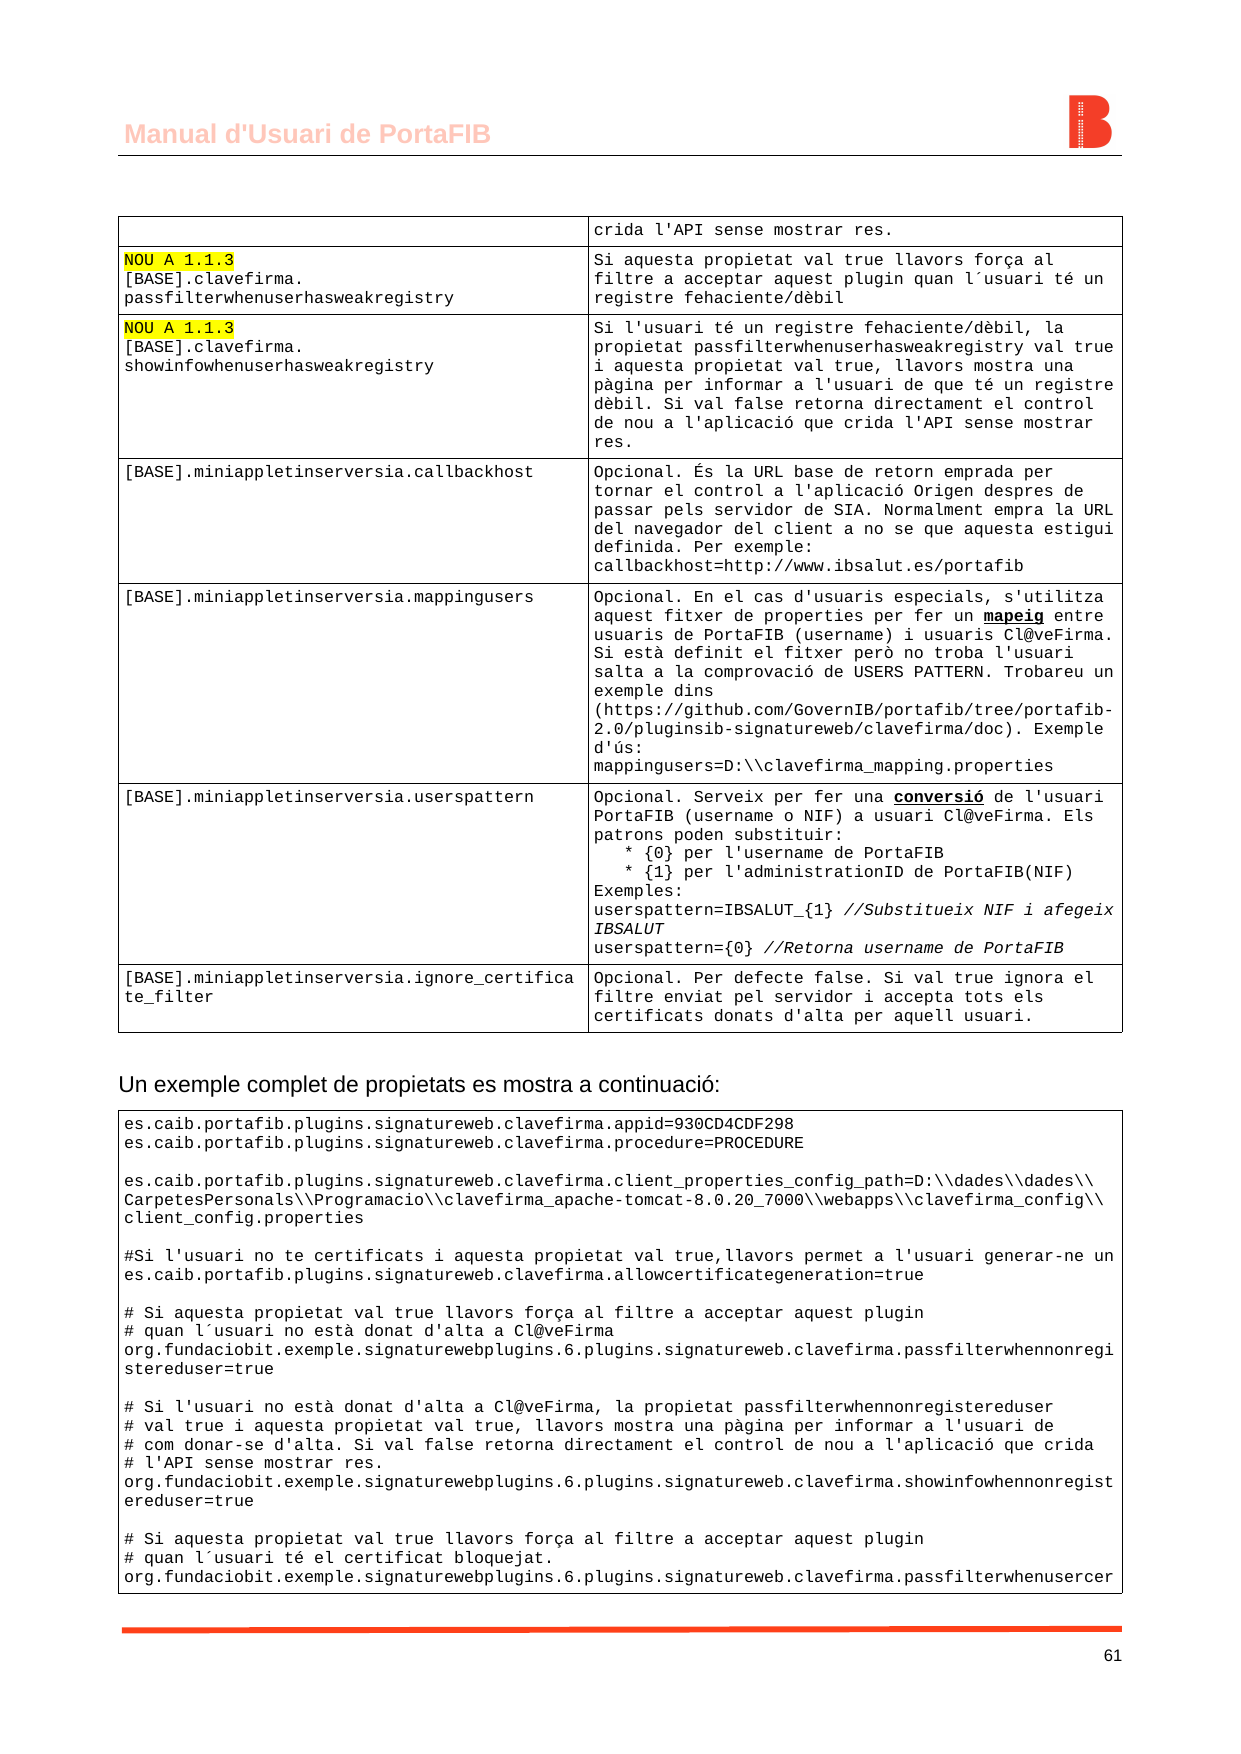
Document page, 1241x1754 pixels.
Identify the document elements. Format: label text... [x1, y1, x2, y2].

picture [1063, 94, 1117, 150]
table_cell Opcional. En el cas d'usuaris especials, s'utilitza aquest fitxer de properties per fer un mapeig entre usuaris de PortaFIB (username) i usuaris Cl@veFirma. Si està definit el fitxer però no troba l'usuari salta a la comprovació de USERS PATTERN. Trobareu un exemple dins (https://github.com/GovernIB/portafib/tree/portafib-2.0/pluginsib-signatureweb/clavefirma/doc). Exemple d'ús: mappingusers=D:\\clavefirma_mapping.properties [589, 584, 1122, 783]
table_cell [BASE].miniappletinserversia.ignore_certificate_filter [119, 965, 588, 1032]
table_cell Opcional. És la URL base de retorn emprada per tornar el control a l'aplicació Origen despres de passar pels servidor de SIA. Normalment empra la URL del navegador del client a no se que aquesta estigui definida. Per exemple: callbackhost=http://www.ibsalut.es/portafib [589, 459, 1122, 582]
table_cell [BASE].miniappletinserversia.callbackhost [119, 459, 588, 582]
table_cell [BASE].miniappletinserversia.userspattern [119, 784, 588, 964]
table_cell Si l'usuari té un registre fehaciente/dèbil, la propietat passfilterwhenuserhasweakregistry val true i aquesta propietat val true, llavors mostra una pàgina per informar a l'usuari de que té un registre dèbil. Si val false retorna directament el control de nou a l'aplicació que crida l'API sense mostrar res. [589, 315, 1122, 458]
table_cell NOU A 1.1.3 [BASE].clavefirma. showinfowhenuserhasweakregistry [119, 315, 588, 458]
table_cell crida l'API sense mostrar res. [589, 217, 1122, 246]
table_cell NOU A 1.1.3 [BASE].clavefirma. passfilterwhenuserhasweakregistry [119, 247, 588, 314]
table_cell [119, 217, 588, 246]
table_cell [BASE].miniappletinserversia.mappingusers [119, 584, 588, 783]
text Un exemple complet de propietats es mostra a continuació: [118, 1071, 1122, 1097]
table_cell Opcional. Per defecte false. Si val true ignora el filtre enviat pel servidor i accepta tots els certificats donats d'alta per aquell usuari. [589, 965, 1122, 1032]
table_cell Si aquesta propietat val true llavors força al filtre a acceptar aquest plugin quan l´usuari té un registre fehaciente/dèbil [589, 247, 1122, 314]
table_cell Opcional. Serveix per fer una conversió de l'usuari PortaFIB (username o NIF) a usuari Cl@veFirma. Els patrons poden substituir: * {0} per l'username de PortaFIB * {1} per l'administrationID de PortaFIB(NIF) Exemples: userspattern=IBSALUT_{1} //Substitueix NIF i afegeix IBSALUT userspattern={0} //Retorna username de PortaFIB [589, 784, 1122, 964]
table_header es.caib.portafib.plugins.signatureweb.clavefirma.appid=930CD4CDF298 es.caib.portafib.plugins.signatureweb.clavefirma.procedure=PROCEDURE es.caib.portafib.plugins.signatureweb.clavefirma.client_properties_config_path=D:\\dades\\dades\\CarpetesPersonals\\Programacio\\clavefirma_apache-tomcat-8.0.20_7000\\webapps\\clavefirma_config\\client_config.properties #Si l'usuari no te certificats i aquesta propietat val true,llavors permet a l'usuari generar-ne un es.caib.portafib.plugins.signatureweb.clavefirma.allowcertificategeneration=true # Si aquesta propietat val true llavors força al filtre a acceptar aquest plugin # quan l´usuari no està donat d'alta a Cl@veFirma org.fundaciobit.exemple.signaturewebplugins.6.plugins.signatureweb.clavefirma.passfilterwhennonregistereduser=true # Si l'usuari no està donat d'alta a Cl@veFirma, la propietat passfilterwhennonregistereduser # val true i aquesta propietat val true, llavors mostra una pàgina per informar a l'usuari de # com donar-se d'alta. Si val false retorna directament el control de nou a l'aplicació que crida # l'API sense mostrar res. org.fundaciobit.exemple.signaturewebplugins.6.plugins.signatureweb.clavefirma.showinfowhennonregistereduser=true # Si aquesta propietat val true llavors força al filtre a acceptar aquest plugin # quan l´usuari té el certificat bloquejat. org.fundaciobit.exemple.signaturewebplugins.6.plugins.signatureweb.clavefirma.passfilterwhenusercer [119, 1111, 1122, 1593]
